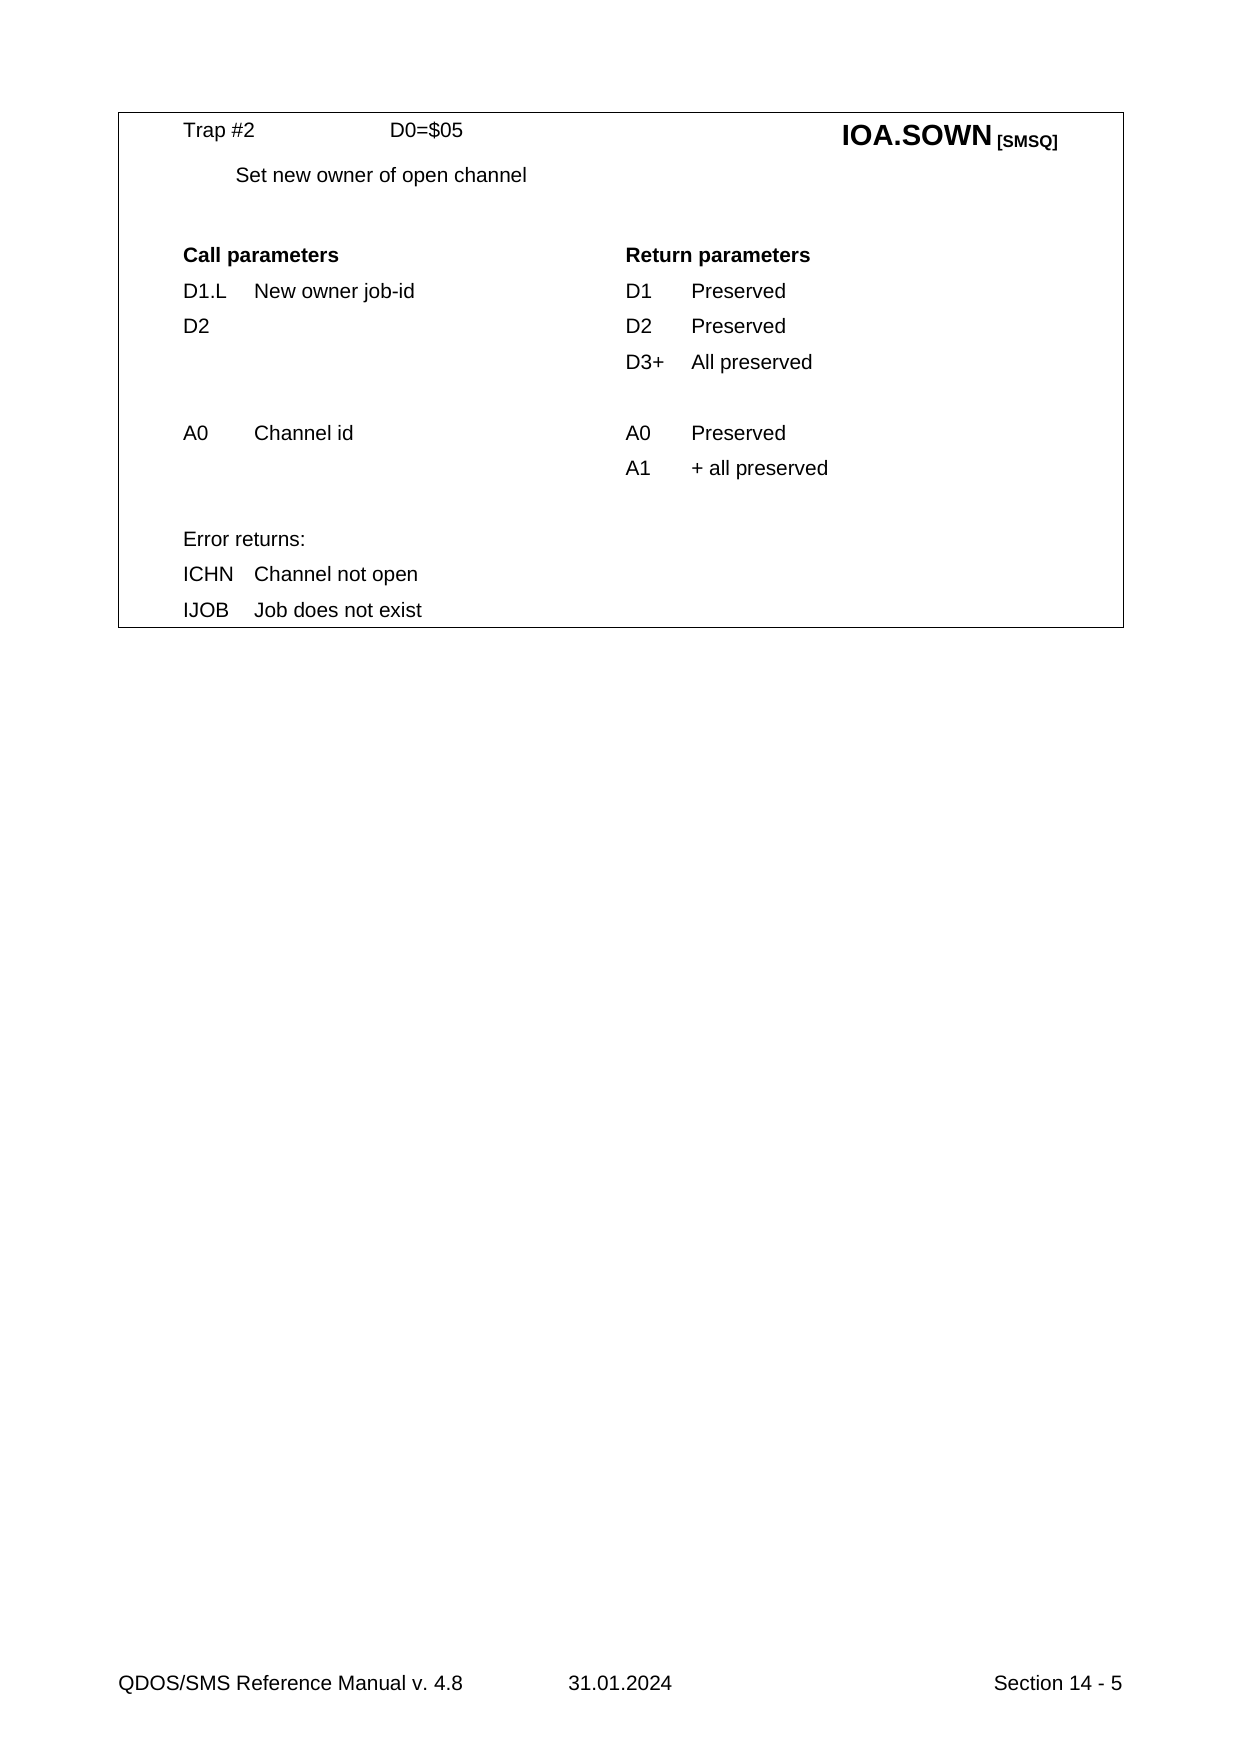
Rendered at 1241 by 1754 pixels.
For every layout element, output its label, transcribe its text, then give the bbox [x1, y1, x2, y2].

table_header [119, 113, 177, 157]
table_cell [620, 197, 1063, 237]
table_cell [1064, 273, 1123, 308]
table_cell [177, 486, 248, 521]
table_cell D1 [620, 273, 685, 308]
table_cell [248, 379, 620, 415]
table_cell [1064, 450, 1123, 486]
table_cell [685, 379, 1063, 415]
table_cell [177, 157, 230, 197]
table_cell [119, 415, 177, 450]
table_cell Return parameters [620, 238, 1063, 273]
table_cell [1064, 521, 1123, 556]
table_cell Channel not open [248, 556, 1063, 592]
table_cell D2 [620, 308, 685, 344]
table_cell [119, 450, 177, 486]
table_cell D2 [177, 308, 248, 344]
table_cell [119, 308, 177, 344]
table_cell [1064, 344, 1123, 379]
table_cell A0 [620, 415, 685, 450]
table_header D0=$05 [384, 113, 620, 157]
table_cell [248, 486, 620, 521]
table_cell Error returns: [177, 521, 1063, 556]
table_cell [119, 521, 177, 556]
table_cell New owner job-id [248, 273, 620, 308]
table_cell [119, 592, 177, 627]
table_cell [119, 379, 177, 415]
table_cell [119, 556, 177, 592]
table_cell D1.L [177, 273, 248, 308]
table_cell [1064, 238, 1123, 273]
table_cell [177, 197, 620, 237]
table_header Trap #2 [177, 113, 384, 157]
table_cell [248, 308, 620, 344]
table_cell [685, 486, 1063, 521]
table_cell All preserved [685, 344, 1063, 379]
table_cell [248, 450, 620, 486]
table_cell Channel id [248, 415, 620, 450]
table_cell [119, 197, 177, 237]
table_cell [1064, 379, 1123, 415]
table_cell + all preserved [685, 450, 1063, 486]
table_header [1064, 113, 1123, 157]
table_cell ICHN [177, 556, 248, 592]
table_cell [177, 450, 248, 486]
table_cell A0 [177, 415, 248, 450]
table_cell [119, 486, 177, 521]
table_cell [1064, 197, 1123, 237]
table_cell [1064, 592, 1123, 627]
table_cell [1064, 486, 1123, 521]
table_cell [119, 157, 177, 197]
table_cell [620, 379, 685, 415]
table_cell D3+ [620, 344, 685, 379]
table_cell [1064, 308, 1123, 344]
table_cell [119, 273, 177, 308]
table_cell [1064, 157, 1123, 197]
table_cell [1064, 415, 1123, 450]
table_cell Preserved [685, 308, 1063, 344]
table_cell Call parameters [177, 238, 620, 273]
table_cell A1 [620, 450, 685, 486]
table_cell [119, 238, 177, 273]
table_cell [248, 344, 620, 379]
table_header IOA.SOWN [SMSQ] [620, 113, 1063, 157]
table_cell [620, 157, 1063, 197]
table_cell [177, 379, 248, 415]
table_cell Preserved [685, 273, 1063, 308]
table_cell [177, 344, 248, 379]
table_cell Set new owner of open channel [230, 157, 620, 197]
table_cell Preserved [685, 415, 1063, 450]
table_cell IJOB [177, 592, 248, 627]
table_cell [1064, 556, 1123, 592]
table_cell [620, 486, 685, 521]
table_cell Job does not exist [248, 592, 1063, 627]
table_cell [119, 344, 177, 379]
